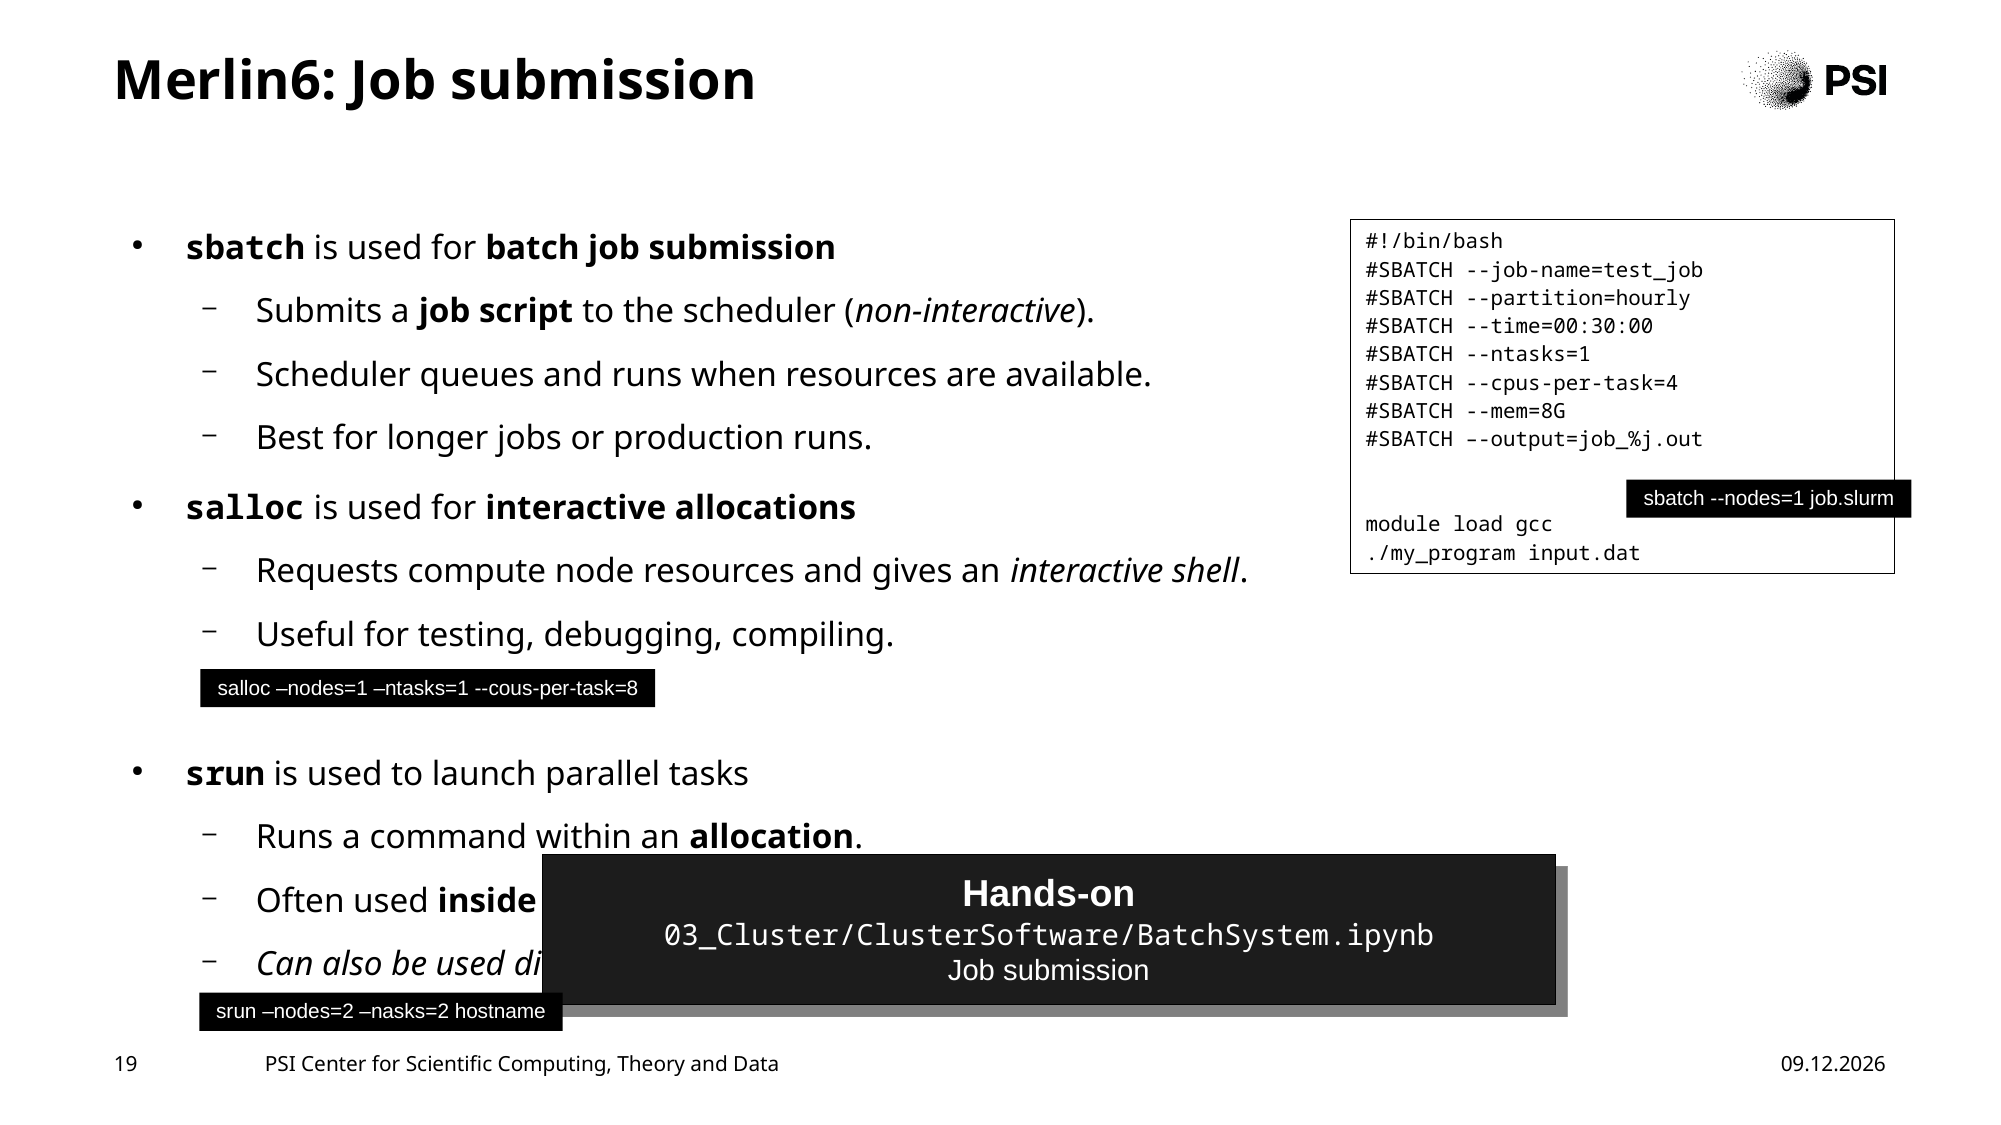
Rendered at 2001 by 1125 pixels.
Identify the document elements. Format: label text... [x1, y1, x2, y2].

title Merlin6: Job submission [114, 45, 1585, 179]
text_box #!/bin/bash #SBATCH --job-name=test_job #SBATCH --partition=hourly #SBATCH --time=00:30:00 #SBATCH --ntasks=1 #SBATCH --cpus-per-task=4 #SBATCH --mem=8G #SBATCH –-output=job_%j.out module load gcc ./my_program input.dat [1350, 219, 1895, 483]
text_box sbatch --nodes=1 job.slurm [1626, 479, 1912, 518]
text_box srun –nodes=2 –nasks=2 hostname [199, 992, 563, 1031]
list sbatch is used for batch job submission Submits a job script to the scheduler (non-interactive). Scheduler queues and runs when resources are available. Best for longer jobs or production runs. salloc is used for interactive allocations Requests compute node resources and gives an interactive shell. Useful for testing, debugging, compiling. srun is used to launch parallel tasks Runs a command within an allocation. Often used inside sbatch scripts. Can also be used directly (with implicit allocation). [114, 225, 1351, 826]
text_box salloc –nodes=1 –ntasks=1 --cous-per-task=8 [200, 669, 656, 708]
text_box Hands-on 03_Cluster/ClusterSoftware/BatchSystem.ipynb Job submission [542, 854, 1556, 1005]
